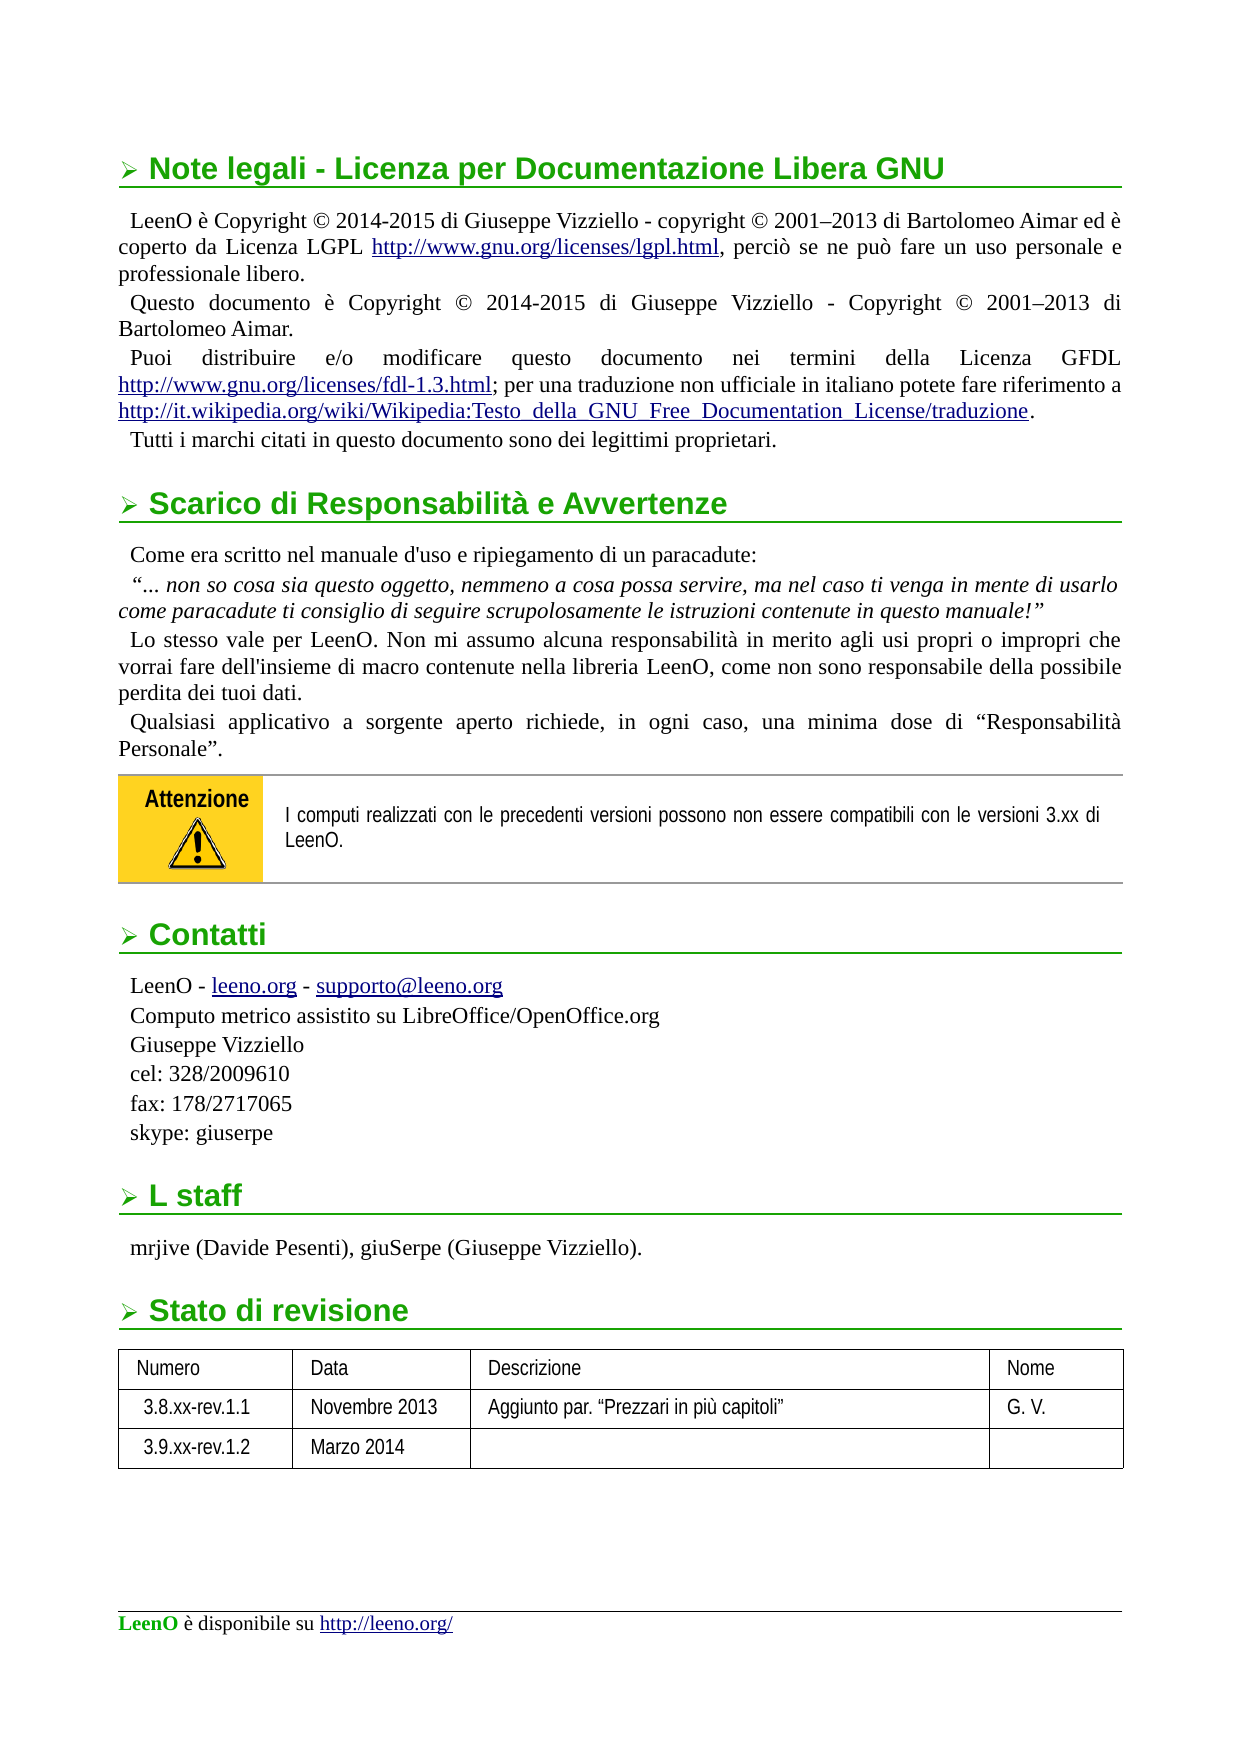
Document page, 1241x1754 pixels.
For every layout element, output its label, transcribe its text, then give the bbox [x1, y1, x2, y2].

text cel: 328/2009610 [118, 1060, 1122, 1087]
table_header Nome [990, 1350, 1123, 1388]
table_cell Novembre 2013 [293, 1390, 470, 1428]
subtitle Stato di revisione [119, 1292, 1122, 1328]
table_header I computi realizzati con le precedenti versioni possono non essere compatibili con le versioni 3.xx di LeenO. [264, 776, 1122, 882]
subtitle Note legali - Licenza per Documentazione Libera GNU [119, 150, 1122, 186]
text Lo stesso vale per LeenO. Non mi assumo alcuna responsabilità in merito agli usi propri o impropri che vorrai fare dell'insieme di macro contenute nella libreria LeenO, come non sono responsabile della possibile perdita dei tuoi dati. [118, 626, 1122, 706]
table_cell G. V. [990, 1390, 1123, 1428]
table_cell 3.8.xx-rev.1.1 [119, 1390, 292, 1428]
table_header Attenzione [118, 776, 263, 882]
table_header Data [293, 1350, 470, 1388]
text Puoi distribuire e/o modificare questo documento nei termini della Licenza GFDL http://www.gnu.org/licenses/fdl-1.3.html; per una traduzione non ufficiale in italiano potete fare riferimento a http://it.wikipedia.org/wiki/Wikipedia:Testo_della_GNU_Free_Documentation_License/traduzione. [118, 344, 1122, 423]
table_cell Aggiunto par. “Prezzari in più capitoli” [471, 1390, 989, 1428]
subtitle L staff [119, 1177, 1122, 1213]
text LeenO è Copyright © 2014-2015 di Giuseppe Vizziello - copyright © 2001–2013 di Bartolomeo Aimar ed è coperto da Licenza LGPL http://www.gnu.org/licenses/lgpl.html, perciò se ne può fare un uso personale e professionale libero. [118, 207, 1122, 286]
table_header Numero [119, 1350, 292, 1388]
text Giuseppe Vizziello [118, 1031, 1122, 1057]
text fax: 178/2717065 [118, 1089, 1122, 1116]
text Questo documento è Copyright © 2014-2015 di Giuseppe Vizziello - Copyright © 2001–2013 di Bartolomeo Aimar. [118, 289, 1122, 342]
text skype: giuserpe [118, 1119, 1122, 1145]
table_cell [990, 1429, 1123, 1467]
text Qualsiasi applicativo a sorgente aperto richiede, in ogni caso, una minima dose di “Responsabilità Personale”. [118, 708, 1122, 761]
picture [164, 813, 229, 873]
table_header Descrizione [471, 1350, 989, 1388]
table_cell [471, 1429, 989, 1467]
subtitle Contatti [119, 916, 1122, 952]
text Tutti i marchi citati in questo documento sono dei legittimi proprietari. [118, 426, 1122, 453]
text LeenO - leeno.org - supporto@leeno.org [118, 972, 1122, 999]
subtitle Scarico di Responsabilità e Avvertenze [119, 485, 1122, 521]
text Come era scritto nel manuale d'uso e ripiegamento di un paracadute: [118, 542, 1122, 568]
text “... non so cosa sia questo oggetto, nemmeno a cosa possa servire, ma nel caso ti venga in mente di usarlo come paracadute ti consiglio di seguire scrupolosamente le istruzioni contenute in questo manuale!” [118, 571, 1122, 623]
text Computo metrico assistito su LibreOffice/OpenOffice.org [118, 1002, 1122, 1028]
text mrjive (Davide Pesenti), giuSerpe (Giuseppe Vizziello). [118, 1234, 1122, 1260]
table_cell Marzo 2014 [293, 1429, 470, 1467]
table_cell 3.9.xx-rev.1.2 [119, 1429, 292, 1467]
